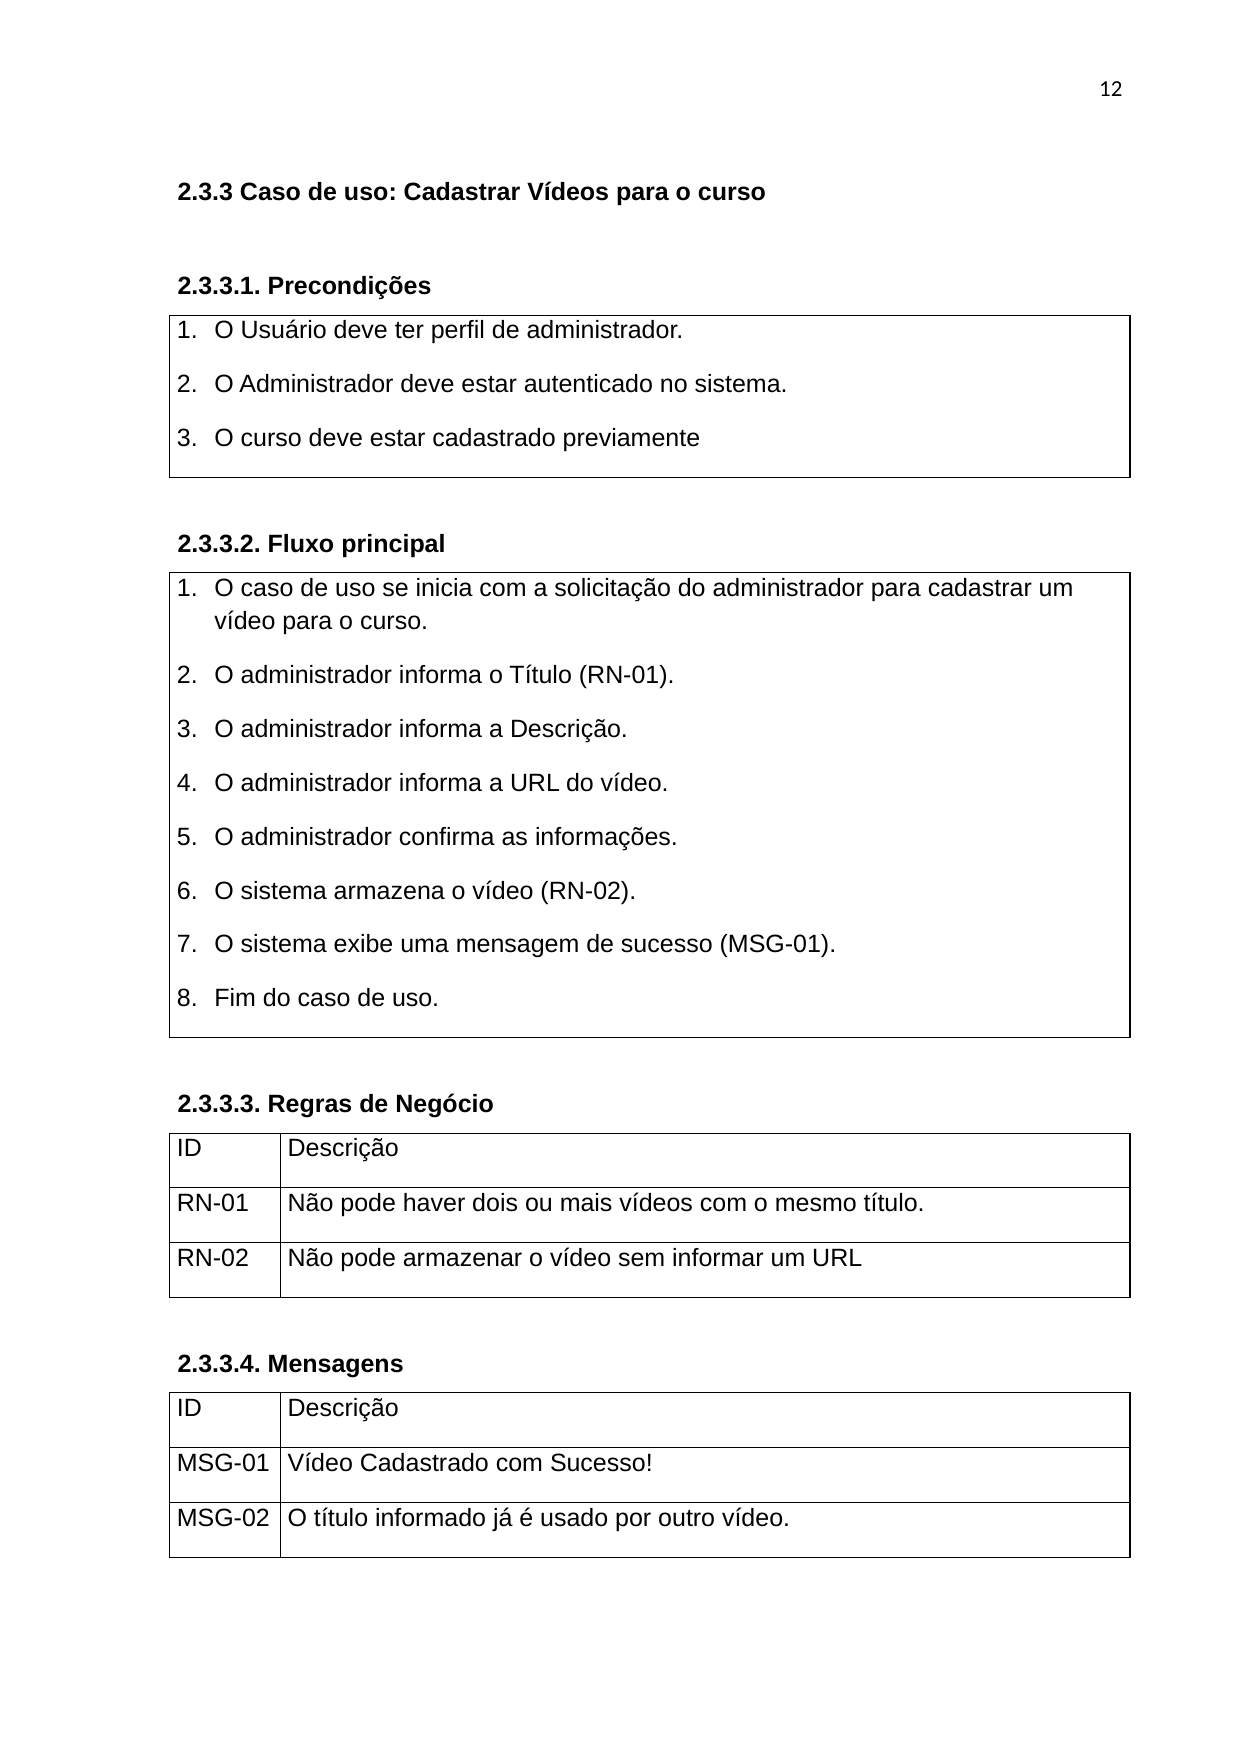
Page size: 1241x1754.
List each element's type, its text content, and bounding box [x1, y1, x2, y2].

subtitle 2.3.3.1. Precondições [177, 271, 1122, 300]
subtitle 2.3.3.4. Mensagens [177, 1349, 1122, 1378]
table_cell O título informado já é usado por outro vídeo. [281, 1503, 1129, 1557]
subtitle 2.3.3.3. Regras de Negócio [177, 1089, 1122, 1118]
table_header ID [170, 1393, 280, 1447]
table_cell Não pode haver dois ou mais vídeos com o mesmo título. [281, 1188, 1129, 1242]
table_header Descrição [281, 1393, 1129, 1447]
subtitle 2.3.3.2. Fluxo principal [177, 529, 1122, 558]
table_cell Não pode armazenar o vídeo sem informar um URL [281, 1243, 1129, 1297]
table_cell RN-02 [170, 1243, 280, 1297]
table_cell RN-01 [170, 1188, 280, 1242]
subtitle 2.3.3 Caso de uso: Cadastrar Vídeos para o curso [177, 177, 1122, 206]
table_cell Vídeo Cadastrado com Sucesso! [281, 1448, 1129, 1502]
table_header O caso de uso se inicia com a solicitação do administrador para cadastrar um vídeo para o curso. O administrador informa o Título (RN-01). O administrador informa a Descrição. O administrador informa a URL do vídeo. O administrador confirma as informações. O sistema armazena o vídeo (RN-02). O sistema exibe uma mensagem de sucesso (MSG-01). Fim do caso de uso. [170, 573, 1129, 1037]
table_header Descrição [281, 1134, 1129, 1187]
table_cell MSG-02 [170, 1503, 280, 1557]
table_cell MSG-01 [170, 1448, 280, 1502]
table_header ID [170, 1134, 280, 1187]
table_header O Usuário deve ter perfil de administrador. O Administrador deve estar autenticado no sistema. O curso deve estar cadastrado previamente [170, 316, 1129, 477]
